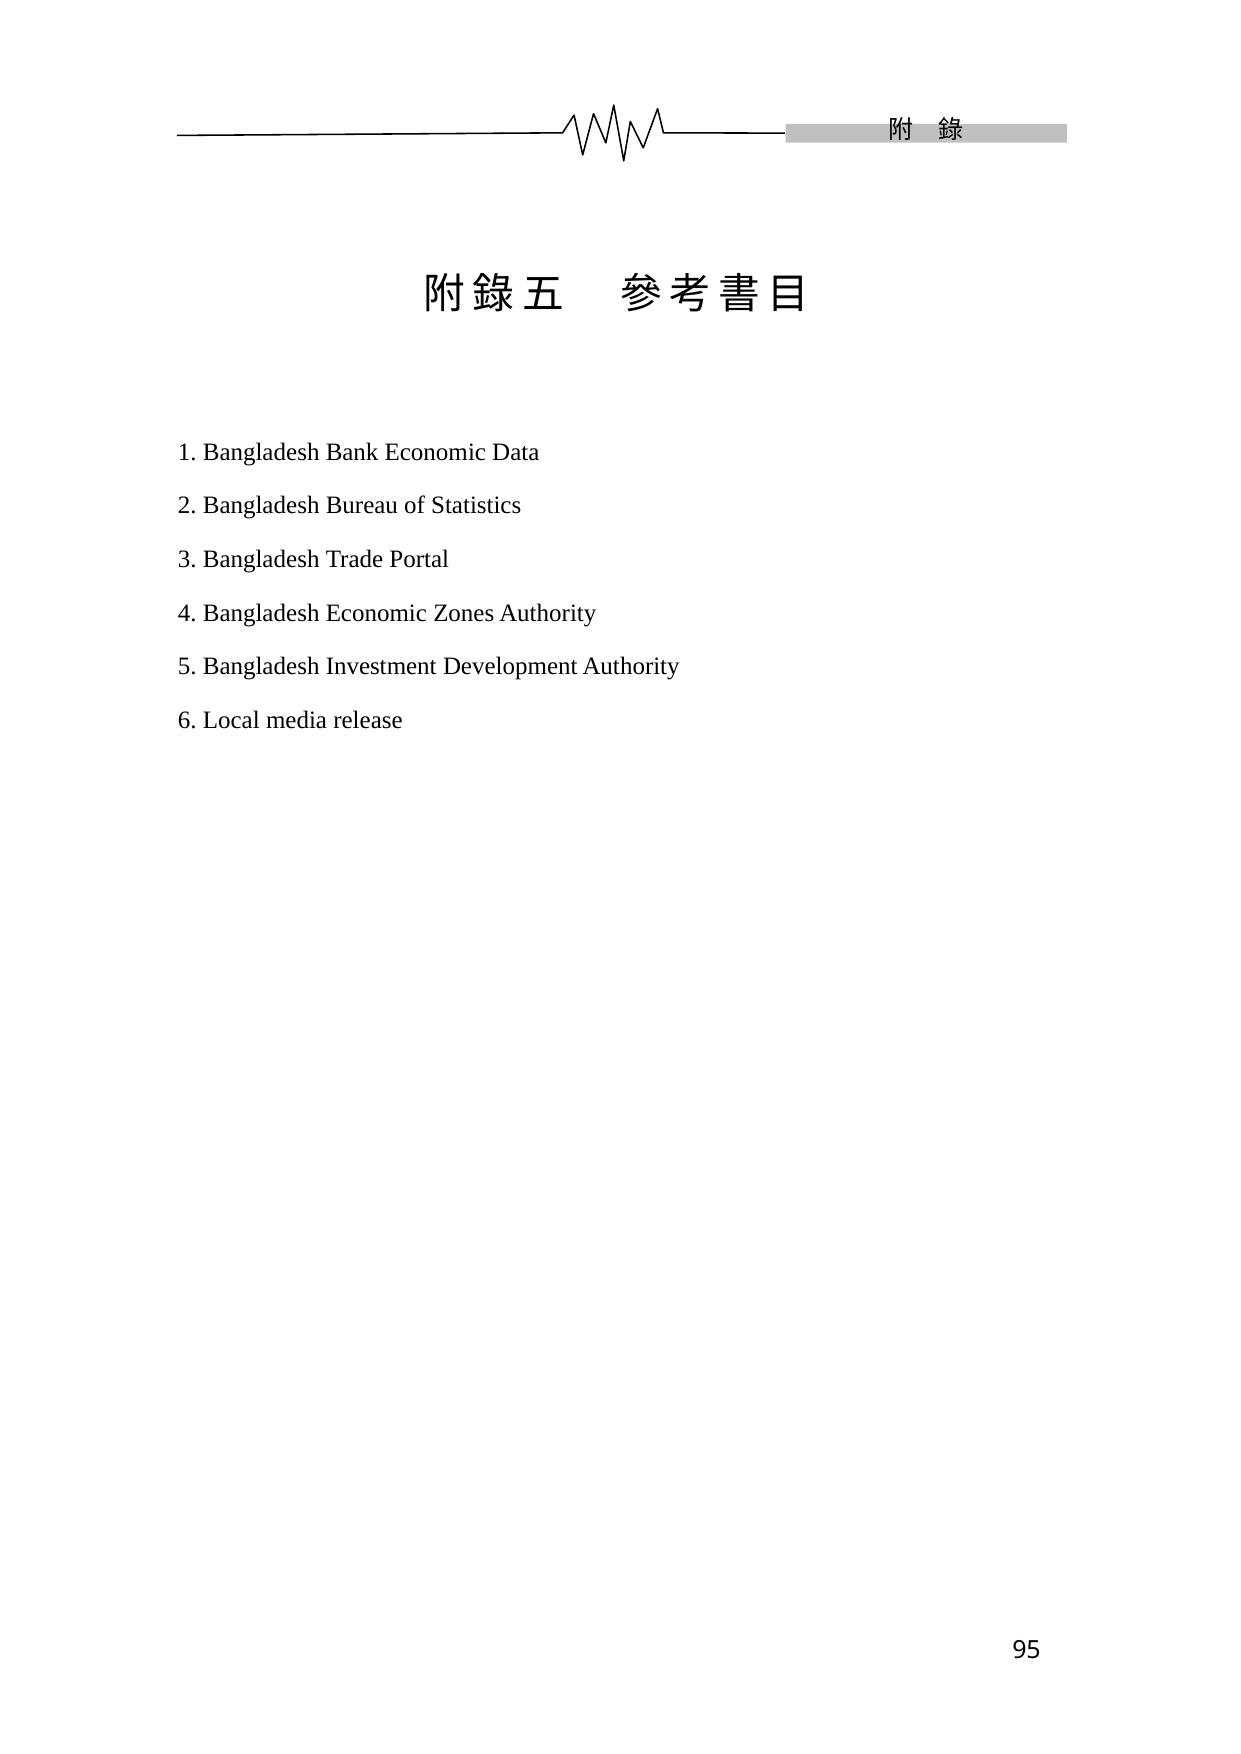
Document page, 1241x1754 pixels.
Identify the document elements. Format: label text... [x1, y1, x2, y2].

text 1. Bangladesh Bank Economic Data 2. Bangladesh Bureau of Statistics 3. Bangladesh Trade Portal [178, 424, 1063, 585]
text 附錄五 參考書目 [178, 237, 1063, 344]
text 4. Bangladesh Economic Zones Authority [178, 585, 1063, 639]
text 5. Bangladesh Investment Development Authority [178, 639, 1063, 692]
text 6. Local media release [178, 692, 1063, 746]
